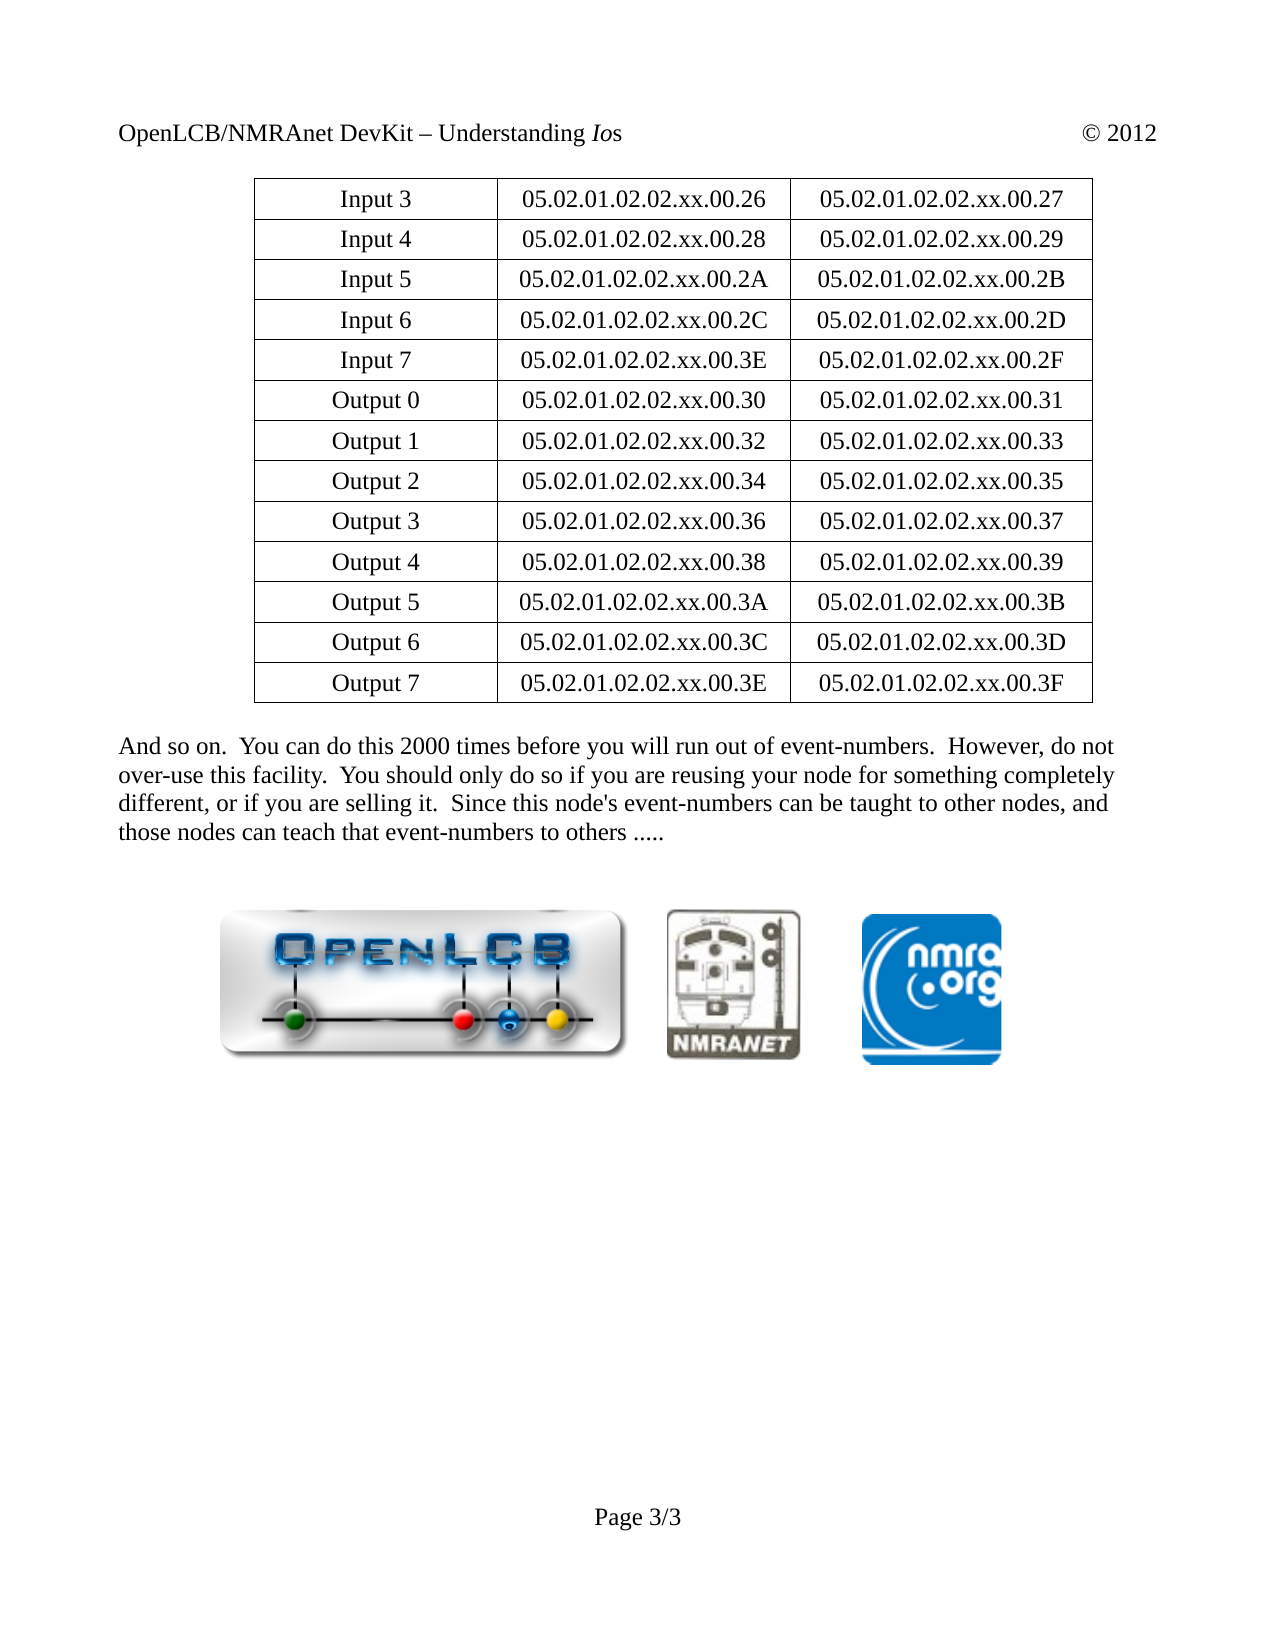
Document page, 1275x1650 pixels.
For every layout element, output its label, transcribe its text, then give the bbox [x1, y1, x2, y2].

table_cell 05.02.01.02.02.xx.00.38 [498, 542, 790, 581]
table_cell 05.02.01.02.02.xx.00.36 [498, 502, 790, 541]
table_cell 05.02.01.02.02.xx.00.26 [498, 179, 790, 218]
table_cell Output 2 [255, 461, 497, 501]
table_cell Output 3 [255, 502, 497, 541]
table_cell 05.02.01.02.02.xx.00.31 [791, 381, 1092, 420]
table_cell 05.02.01.02.02.xx.00.33 [791, 421, 1092, 460]
table_cell 05.02.01.02.02.xx.00.27 [791, 179, 1092, 218]
table_cell 05.02.01.02.02.xx.00.3B [791, 582, 1092, 622]
picture [667, 909, 801, 1060]
table_cell 05.02.01.02.02.xx.00.3E [498, 663, 790, 702]
table_cell 05.02.01.02.02.xx.00.3A [498, 582, 790, 622]
table_cell Input 5 [255, 260, 497, 299]
picture [862, 914, 1002, 1065]
table_cell Input 4 [255, 220, 497, 259]
table_cell 05.02.01.02.02.xx.00.3F [791, 663, 1092, 702]
table_cell Output 0 [255, 381, 497, 420]
table_cell Input 6 [255, 300, 497, 339]
table_cell 05.02.01.02.02.xx.00.32 [498, 421, 790, 460]
table_cell 05.02.01.02.02.xx.00.35 [791, 461, 1092, 501]
table_cell 05.02.01.02.02.xx.00.30 [498, 381, 790, 420]
table_cell Input 7 [255, 340, 497, 380]
table_cell Output 5 [255, 582, 497, 622]
table_cell Input 3 [255, 179, 497, 218]
table_cell 05.02.01.02.02.xx.00.2D [791, 300, 1092, 339]
picture [220, 909, 629, 1060]
table_cell 05.02.01.02.02.xx.00.29 [791, 220, 1092, 259]
table_cell 05.02.01.02.02.xx.00.34 [498, 461, 790, 501]
table_cell 05.02.01.02.02.xx.00.37 [791, 502, 1092, 541]
table_cell 05.02.01.02.02.xx.00.39 [791, 542, 1092, 581]
table_cell 05.02.01.02.02.xx.00.2A [498, 260, 790, 299]
table_cell 05.02.01.02.02.xx.00.3C [498, 623, 790, 662]
table_cell 05.02.01.02.02.xx.00.28 [498, 220, 790, 259]
table_cell Output 1 [255, 421, 497, 460]
table_cell Output 4 [255, 542, 497, 581]
table_cell 05.02.01.02.02.xx.00.3E [498, 340, 790, 380]
table_cell Output 6 [255, 623, 497, 662]
table_cell 05.02.01.02.02.xx.00.2C [498, 300, 790, 339]
table_cell Output 7 [255, 663, 497, 702]
text And so on. You can do this 2000 times before you will run out of event-numbers. However, do not over-use this facility. You should only do so if you are reusing your node for something completely different, or if you are selling it. Since this node's event-numbers can be taught to other nodes, and those nodes can teach that event-numbers to others ..... [118, 731, 1157, 846]
table_cell 05.02.01.02.02.xx.00.2B [791, 260, 1092, 299]
table_cell 05.02.01.02.02.xx.00.3D [791, 623, 1092, 662]
table_cell 05.02.01.02.02.xx.00.2F [791, 340, 1092, 380]
